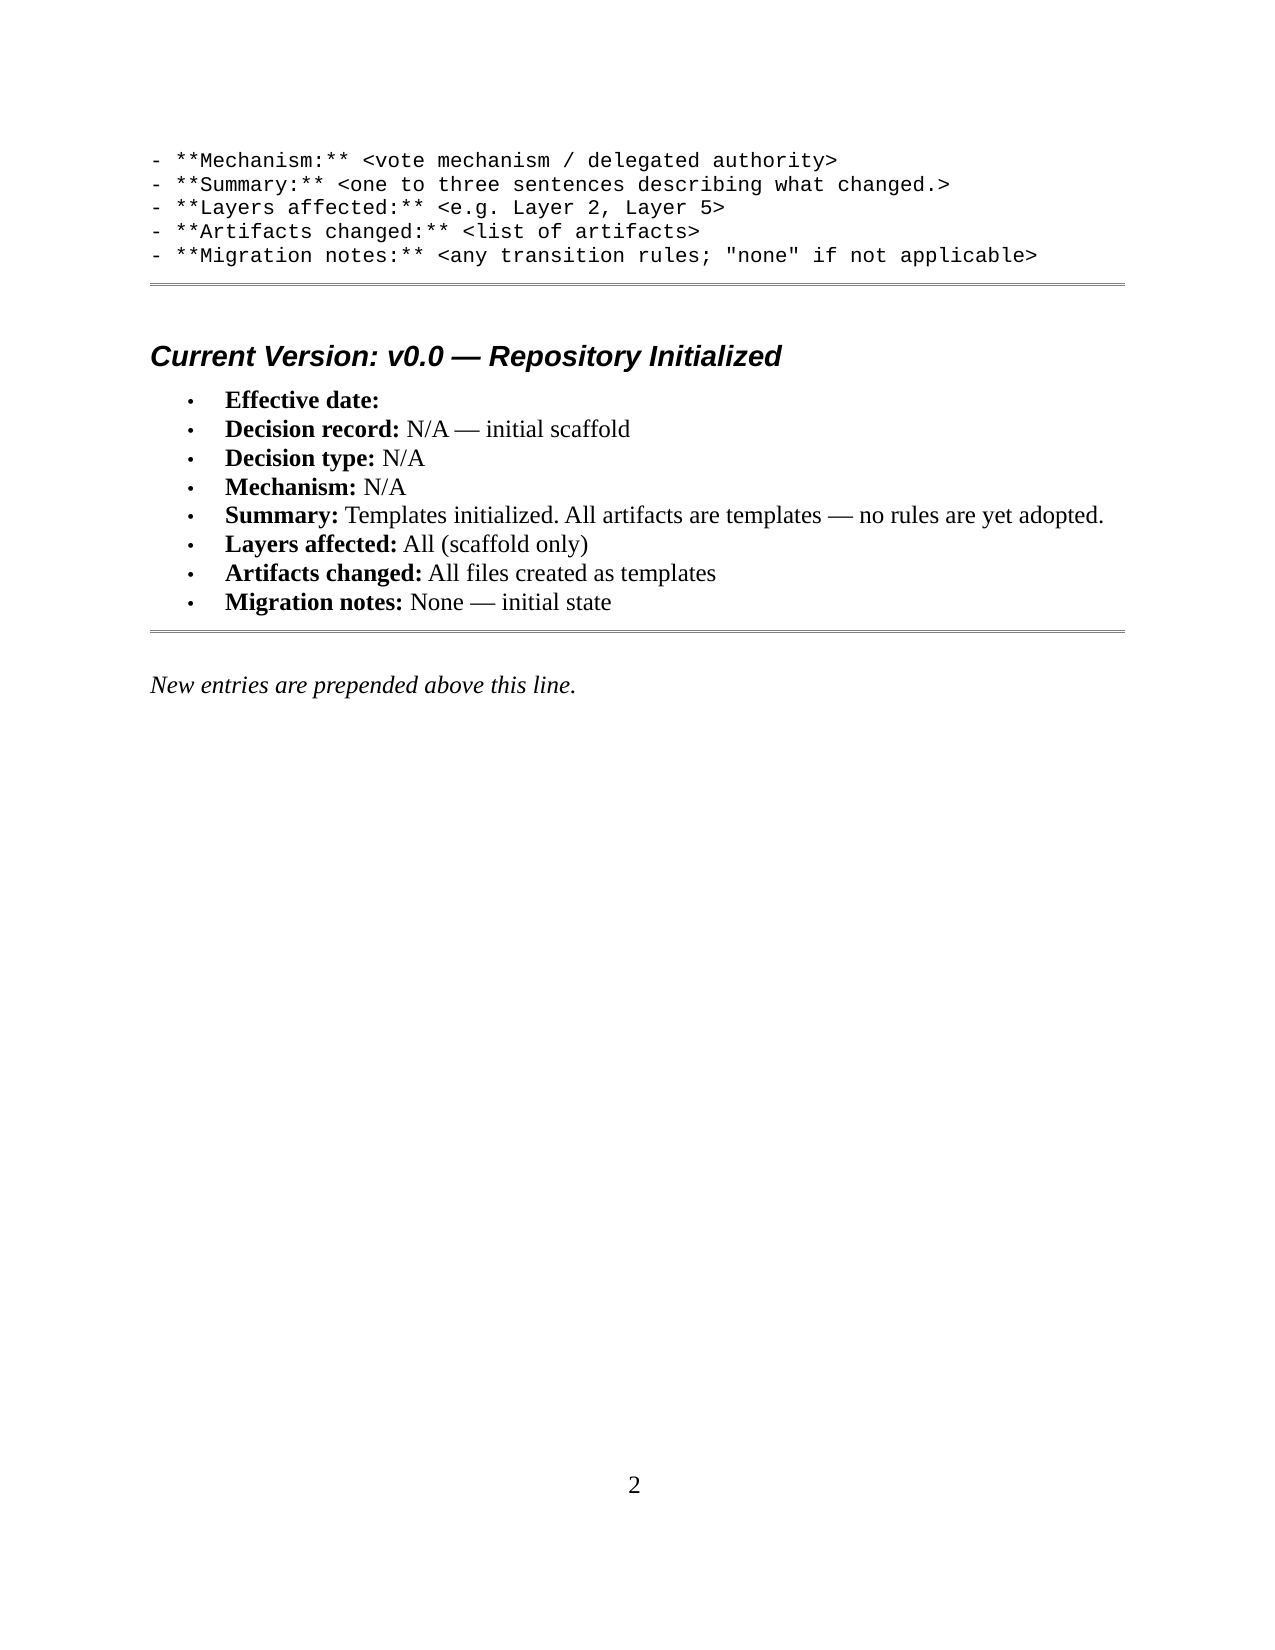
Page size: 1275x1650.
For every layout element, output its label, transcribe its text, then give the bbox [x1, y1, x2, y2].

list Summary: Templates initialized. All artifacts are templates — no rules are yet adopted. [187, 500, 1125, 529]
list Layers affected: All (scaffold only) [187, 529, 1125, 558]
text - **Mechanism:** <vote mechanism / delegated authority> [150, 150, 1125, 174]
text - **Layers affected:** <e.g. Layer 2, Layer 5> [150, 197, 1125, 221]
text - **Summary:** <one to three sentences describing what changed.> [150, 174, 1125, 197]
text - **Artifacts changed:** <list of artifacts> [150, 221, 1125, 244]
list Decision record: N/A — initial scaffold [187, 414, 1125, 443]
list Migration notes: None — initial state [187, 587, 1125, 615]
list Decision type: N/A [187, 443, 1125, 472]
list Artifacts changed: All files created as templates [187, 558, 1125, 587]
list Effective date: [187, 385, 1125, 414]
text - **Migration notes:** <any transition rules; "none" if not applicable> [150, 244, 1125, 268]
list Mechanism: N/A [187, 472, 1125, 500]
text New entries are prepended above this line. [150, 671, 1125, 699]
subtitle Current Version: v0.0 — Repository Initialized [150, 339, 1125, 373]
